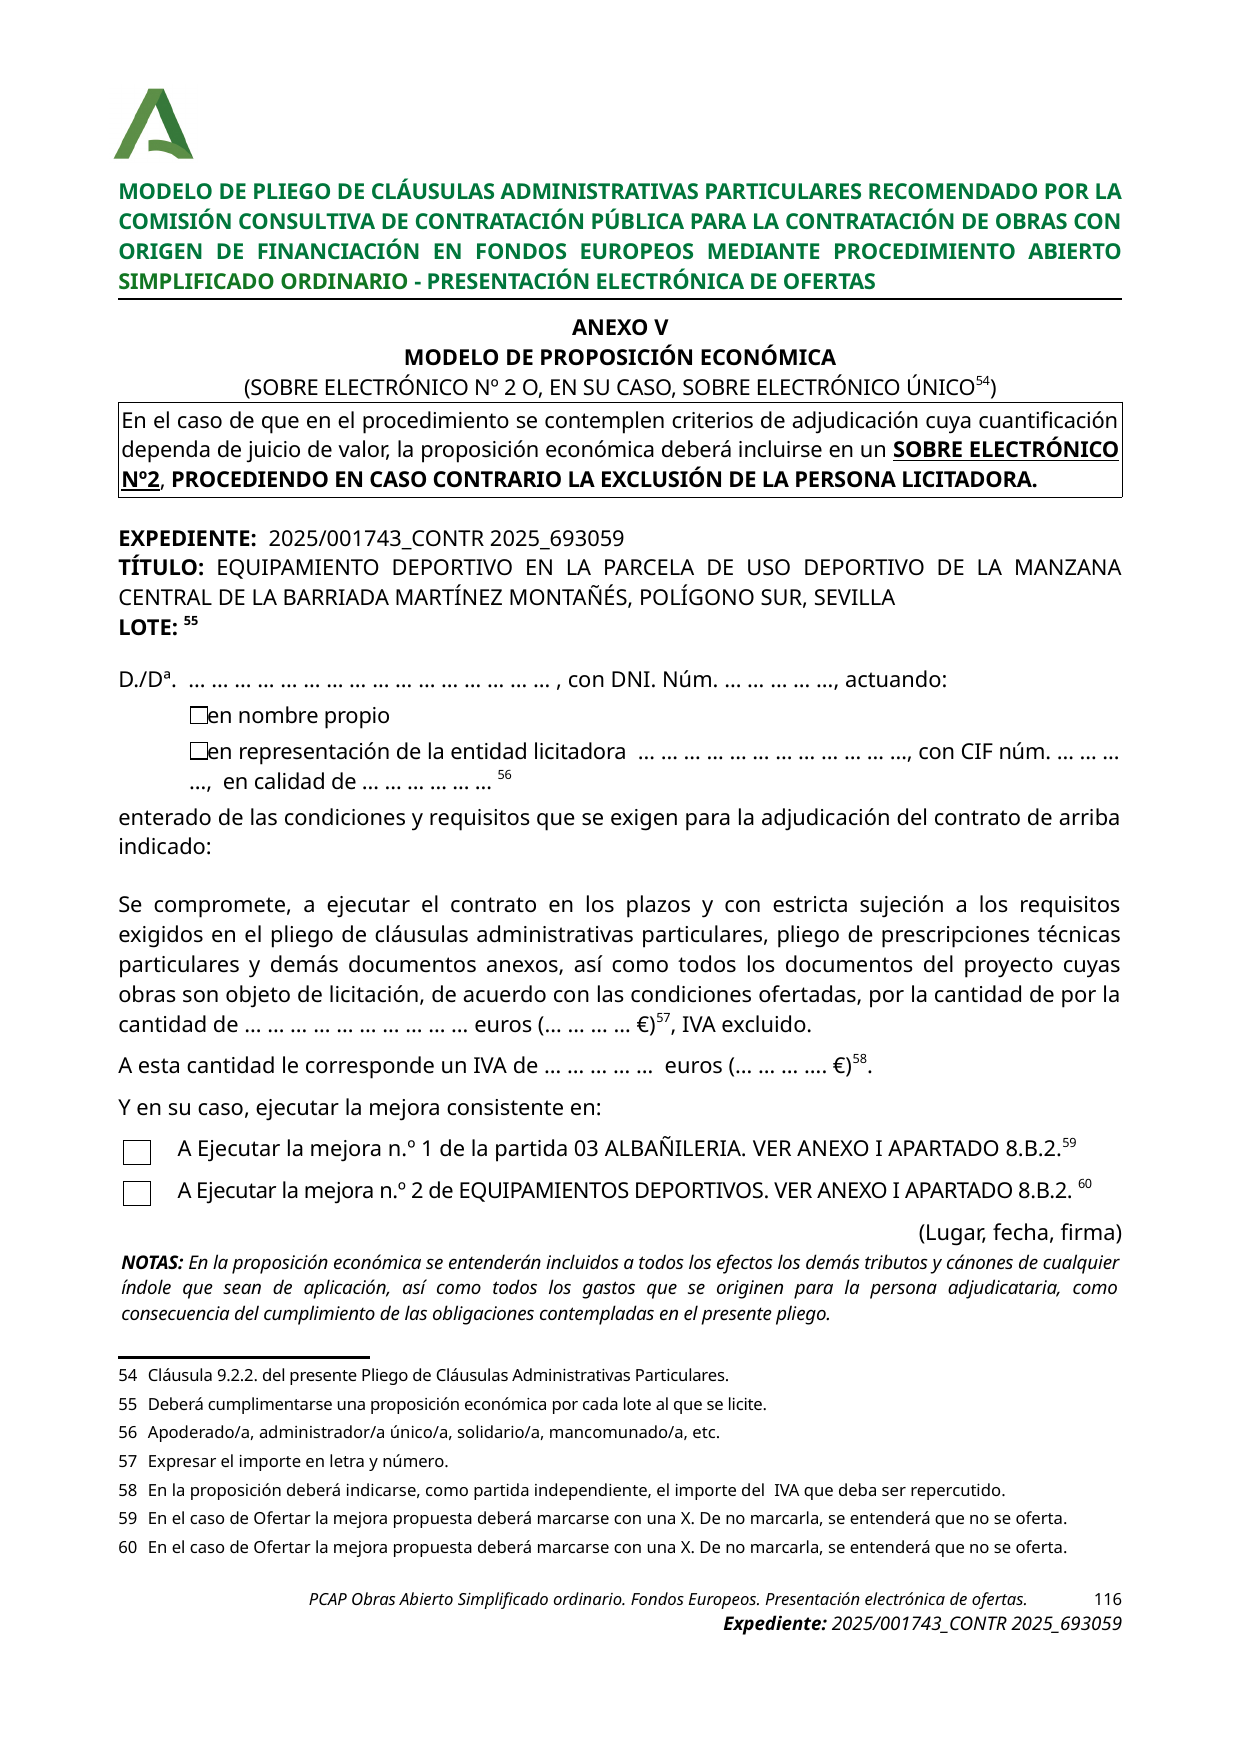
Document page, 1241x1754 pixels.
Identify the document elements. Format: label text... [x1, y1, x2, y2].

text A esta cantidad le corresponde un IVA de … … … … … euros (… … … …. €). [118, 1050, 1122, 1080]
text (SOBRE ELECTRÓNICO Nº 2 O, EN SU CASO, SOBRE ELECTRÓNICO ÚNICO) [118, 372, 1122, 402]
text (Lugar, fecha, firma) [118, 1216, 1122, 1246]
text MODELO DE PROPOSICIÓN ECONÓMICA [118, 342, 1122, 372]
text A Ejecutar la mejora n.º 1 de la partida 03 ALBAÑILERIA. VER ANEXO I APARTADO 8.B.2. [177, 1133, 1122, 1163]
text en representación de la entidad licitadora … … … … … … … … … … … …, con CIF núm. … … … …, en calidad de … … … … … … [189, 736, 1122, 795]
text Expresar el importe en letra y número. [118, 1449, 1122, 1472]
text EXPEDIENTE: 2025/001743_CONTR 2025_693059 [118, 522, 1122, 552]
text Cláusula 9.2.2. del presente Pliego de Cláusulas Administrativas Particulares. [118, 1363, 1122, 1386]
text Apoderado/a, administrador/a único/a, solidario/a, mancomunado/a, etc. [118, 1421, 1122, 1443]
text Y en su caso, ejecutar la mejora consistente en: [118, 1092, 1122, 1122]
text LOTE: [118, 612, 1122, 642]
text TÍTULO: EQUIPAMIENTO DEPORTIVO EN LA PARCELA DE USO DEPORTIVO DE LA MANZANA CENTRAL DE LA BARRIADA MARTÍNEZ MONTAÑÉS, POLÍGONO SUR, SEVILLA [118, 552, 1122, 612]
text En el caso de Ofertar la mejora propuesta deberá marcarse con una X. De no marcarla, se entenderá que no se oferta. [118, 1535, 1122, 1558]
text En el caso de que en el procedimiento se contemplen criterios de adjudicación cuya cuantificación dependa de juicio de valor, la proposición económica deberá incluirse en un SOBRE ELECTRÓNICO Nº2, PROCEDIENDO EN CASO CONTRARIO LA EXCLUSIÓN DE LA PERSONA LICITADORA. [119, 403, 1122, 497]
text En el caso de Ofertar la mejora propuesta deberá marcarse con una X. De no marcarla, se entenderá que no se oferta. [118, 1507, 1122, 1529]
text En la proposición deberá indicarse, como partida independiente, el importe del IVA que deba ser repercutido. [118, 1478, 1122, 1501]
text Se compromete, a ejecutar el contrato en los plazos y con estricta sujeción a los requisitos exigidos en el pliego de cláusulas administrativas particulares, pliego de prescripciones técnicas particulares y demás documentos anexos, así como todos los documentos del proyecto cuyas obras son objeto de licitación, de acuerdo con las condiciones ofertadas, por la cantidad de por la cantidad de … … … … … … … … … … euros (… … … … €), IVA excluido. [118, 889, 1122, 1038]
text D./Dª. … … … … … … … … … … … … … … … … , con DNI. Núm. … … … … …, actuando: [118, 664, 1122, 694]
text A Ejecutar la mejora n.º 2 de EQUIPAMIENTOS DEPORTIVOS. VER ANEXO I APARTADO 8.B.2. [177, 1175, 1122, 1205]
picture [109, 84, 198, 163]
text NOTAS: En la proposición económica se entenderán incluidos a todos los efectos los demás tributos y cánones de cualquier índole que sean de aplicación, así como todos los gastos que se originen para la persona adjudicataria, como consecuencia del cumplimiento de las obligaciones contempladas en el presente pliego. [118, 1246, 1122, 1329]
text MODELO DE PLIEGO DE CLÁUSULAS ADMINISTRATIVAS PARTICULARES RECOMENDADO POR LA COMISIÓN CONSULTIVA DE CONTRATACIÓN PÚBLICA PARA LA CONTRATACIÓN DE OBRAS CON ORIGEN DE FINANCIACIÓN EN FONDOS EUROPEOS MEDIANTE PROCEDIMIENTO ABIERTO SIMPLIFICADO ORDINARIO - PRESENTACIÓN ELECTRÓNICA DE OFERTAS [118, 176, 1122, 298]
text enterado de las condiciones y requisitos que se exigen para la adjudicación del contrato de arriba indicado: [118, 801, 1122, 861]
text ANEXO V [118, 312, 1122, 342]
text Deberá cumplimentarse una proposición económica por cada lote al que se licite. [118, 1392, 1122, 1415]
text en nombre propio [189, 700, 1122, 730]
